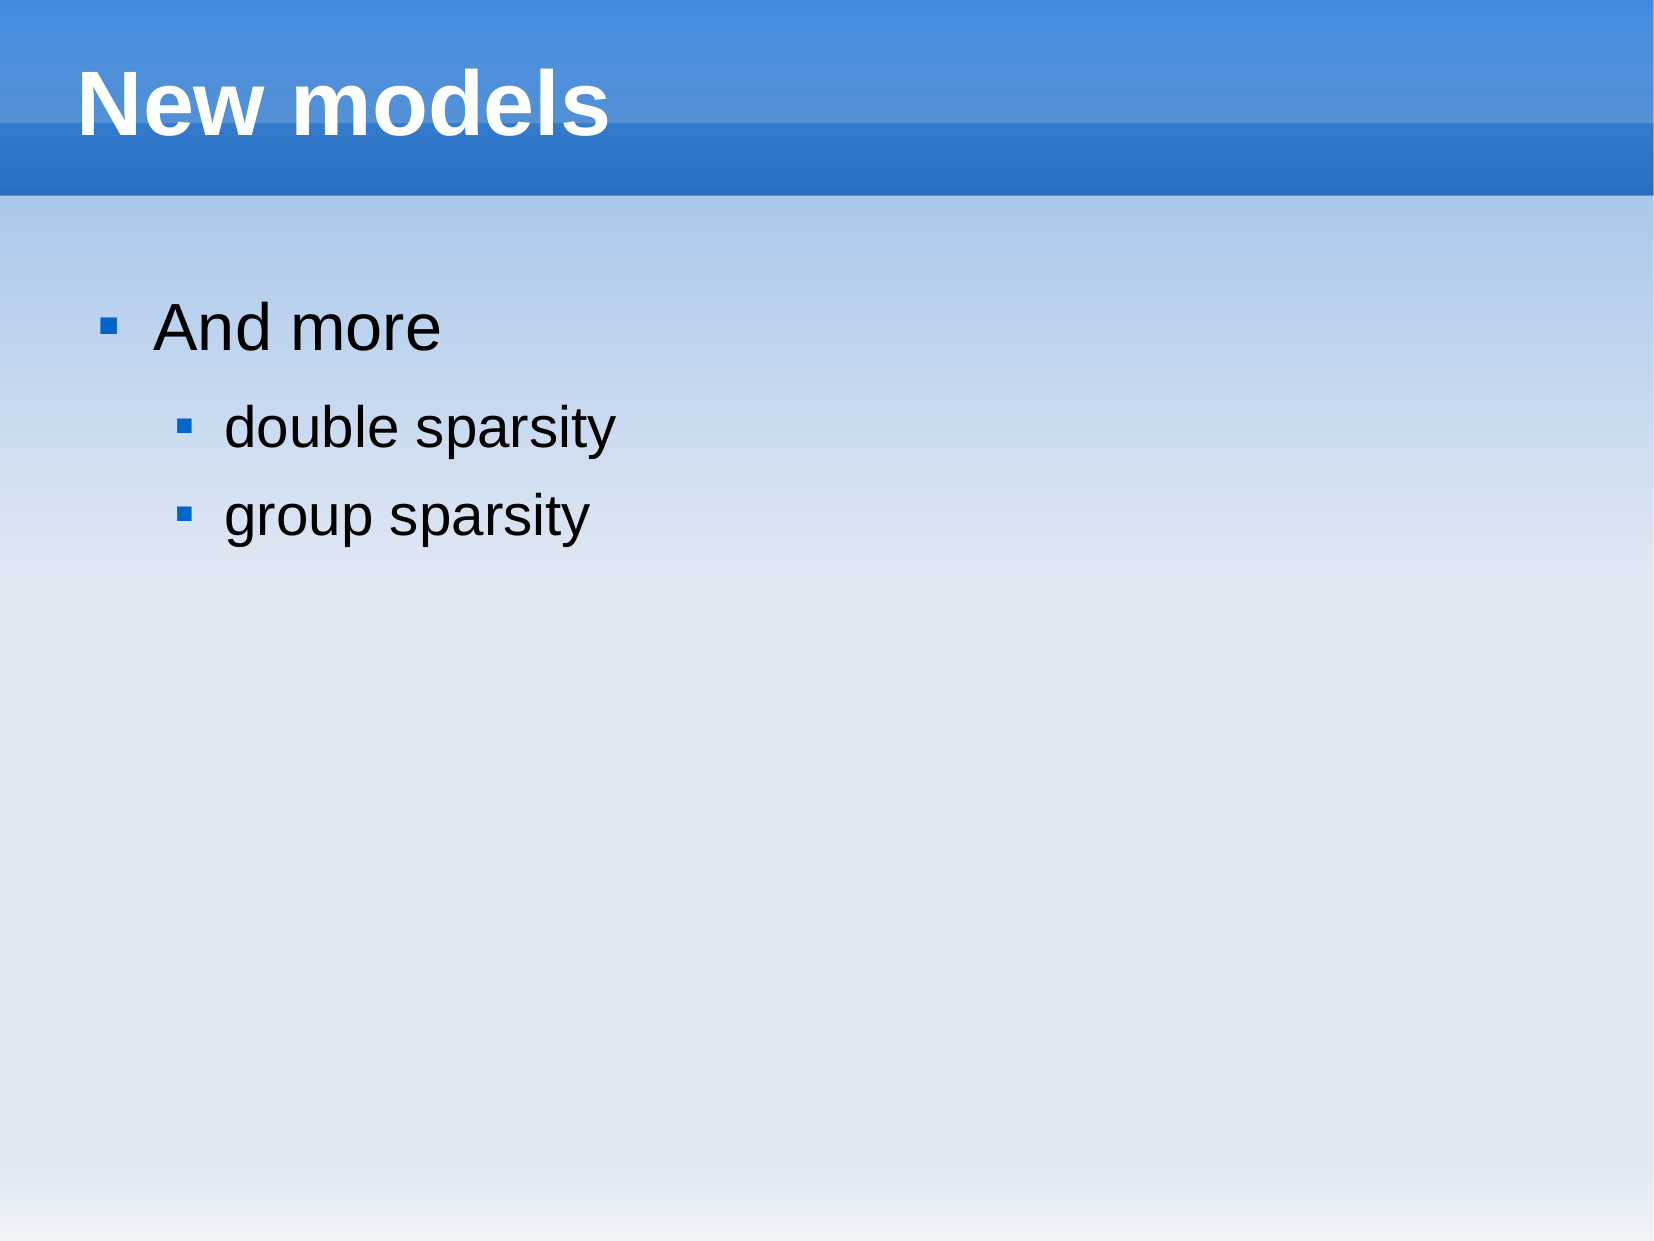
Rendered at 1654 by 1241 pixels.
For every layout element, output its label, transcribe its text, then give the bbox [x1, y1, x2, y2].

title New models [76, 0, 1565, 208]
list And more double sparsity group sparsity [82, 290, 1571, 1109]
picture [0, 0, 1654, 1241]
